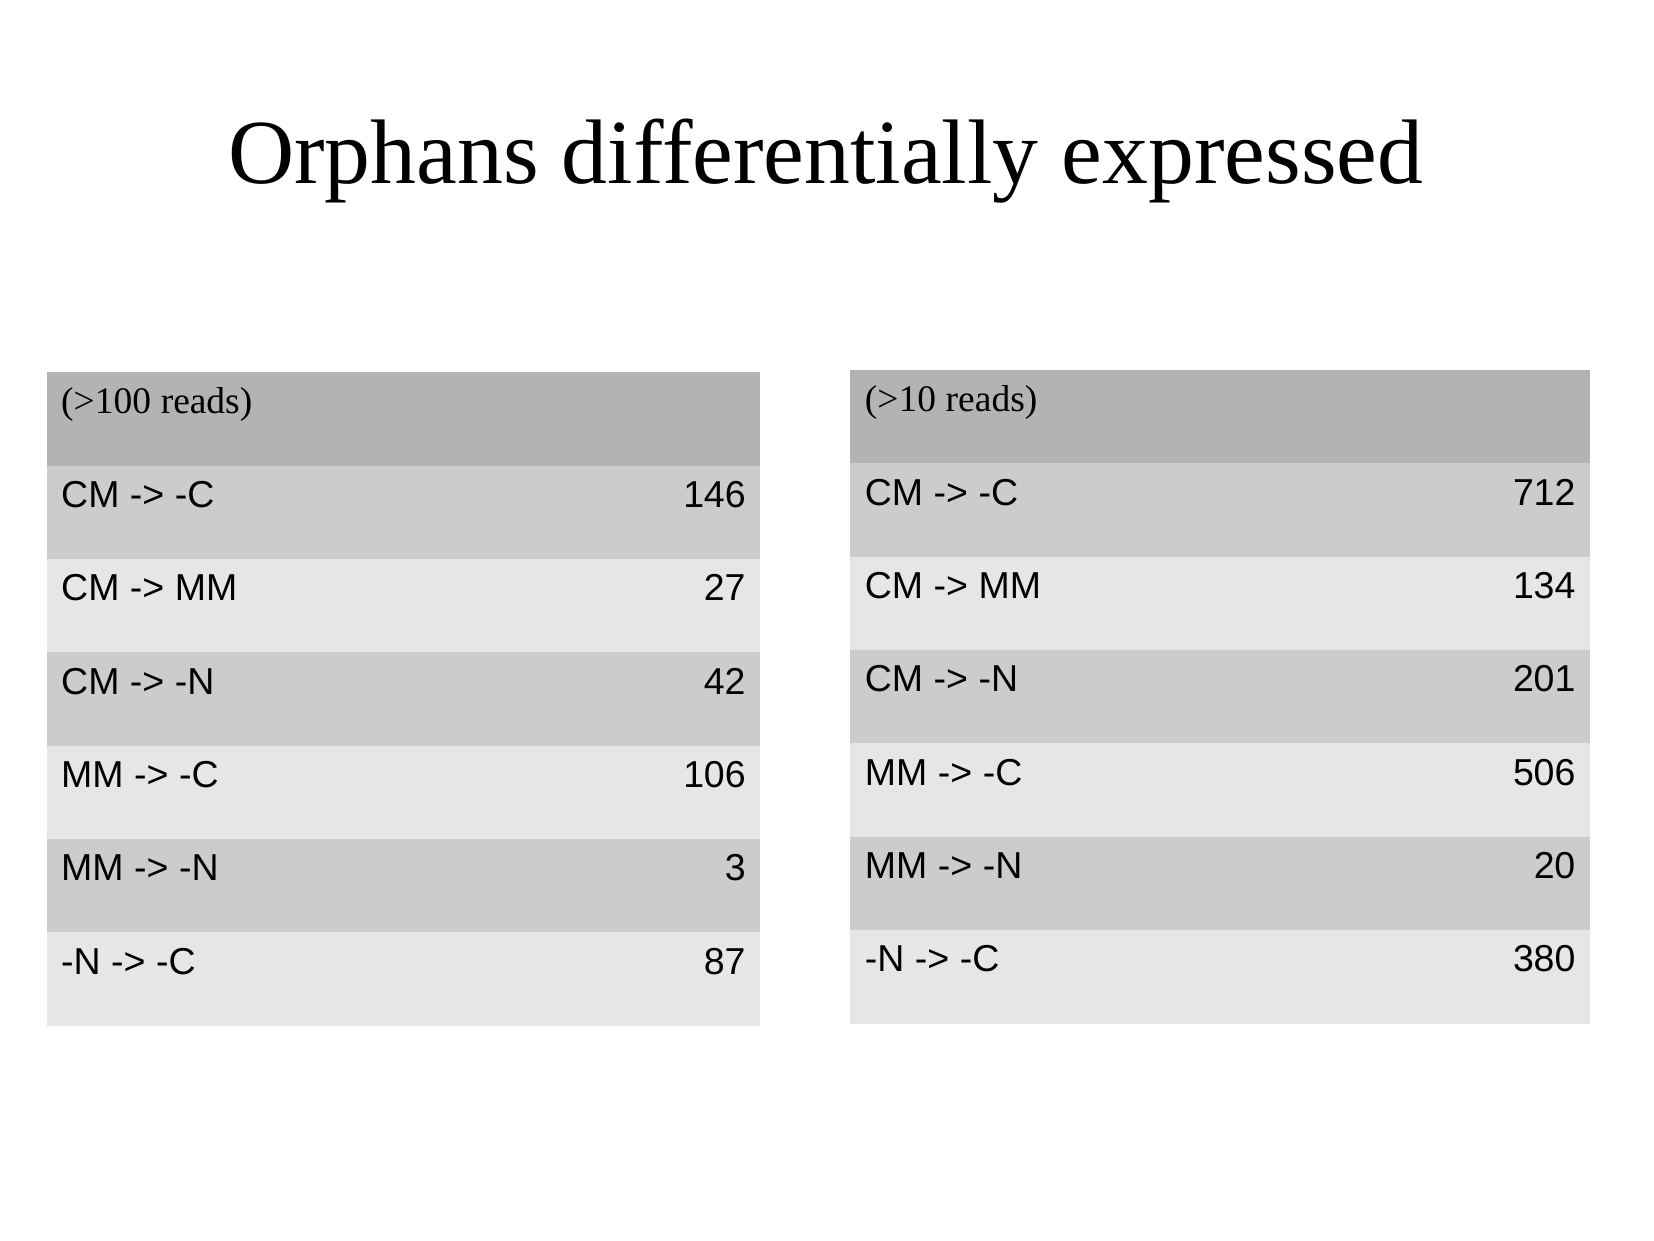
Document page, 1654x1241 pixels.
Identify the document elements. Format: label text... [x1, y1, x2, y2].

table_cell 20 [1309, 837, 1590, 930]
table_cell 146 [489, 466, 760, 559]
table_cell 712 [1309, 463, 1590, 557]
table_cell -N -> -C [47, 932, 489, 1026]
table_cell 506 [1309, 743, 1590, 837]
title Orphans differentially expressed [82, 49, 1571, 257]
table_cell CM -> -C [850, 463, 1309, 557]
table_cell 87 [489, 932, 760, 1026]
table_cell MM -> -N [47, 839, 489, 932]
table_cell CM -> -N [850, 650, 1309, 743]
table_cell CM -> -N [47, 652, 489, 746]
table_header [1309, 370, 1590, 463]
table_header (>100 reads) [47, 372, 489, 466]
table_cell 106 [489, 746, 760, 839]
table_cell MM -> -N [850, 837, 1309, 930]
table_cell 380 [1309, 930, 1590, 1024]
table_cell 27 [489, 559, 760, 652]
table_cell CM -> MM [47, 559, 489, 652]
table_cell 134 [1309, 557, 1590, 650]
table_cell 42 [489, 652, 760, 746]
table_cell CM -> -C [47, 466, 489, 559]
table_cell -N -> -C [850, 930, 1309, 1024]
table_cell 201 [1309, 650, 1590, 743]
table_cell 3 [489, 839, 760, 932]
table_header [489, 372, 760, 466]
table_header (>10 reads) [850, 370, 1309, 463]
table_cell MM -> -C [47, 746, 489, 839]
table_cell MM -> -C [850, 743, 1309, 837]
table_cell CM -> MM [850, 557, 1309, 650]
